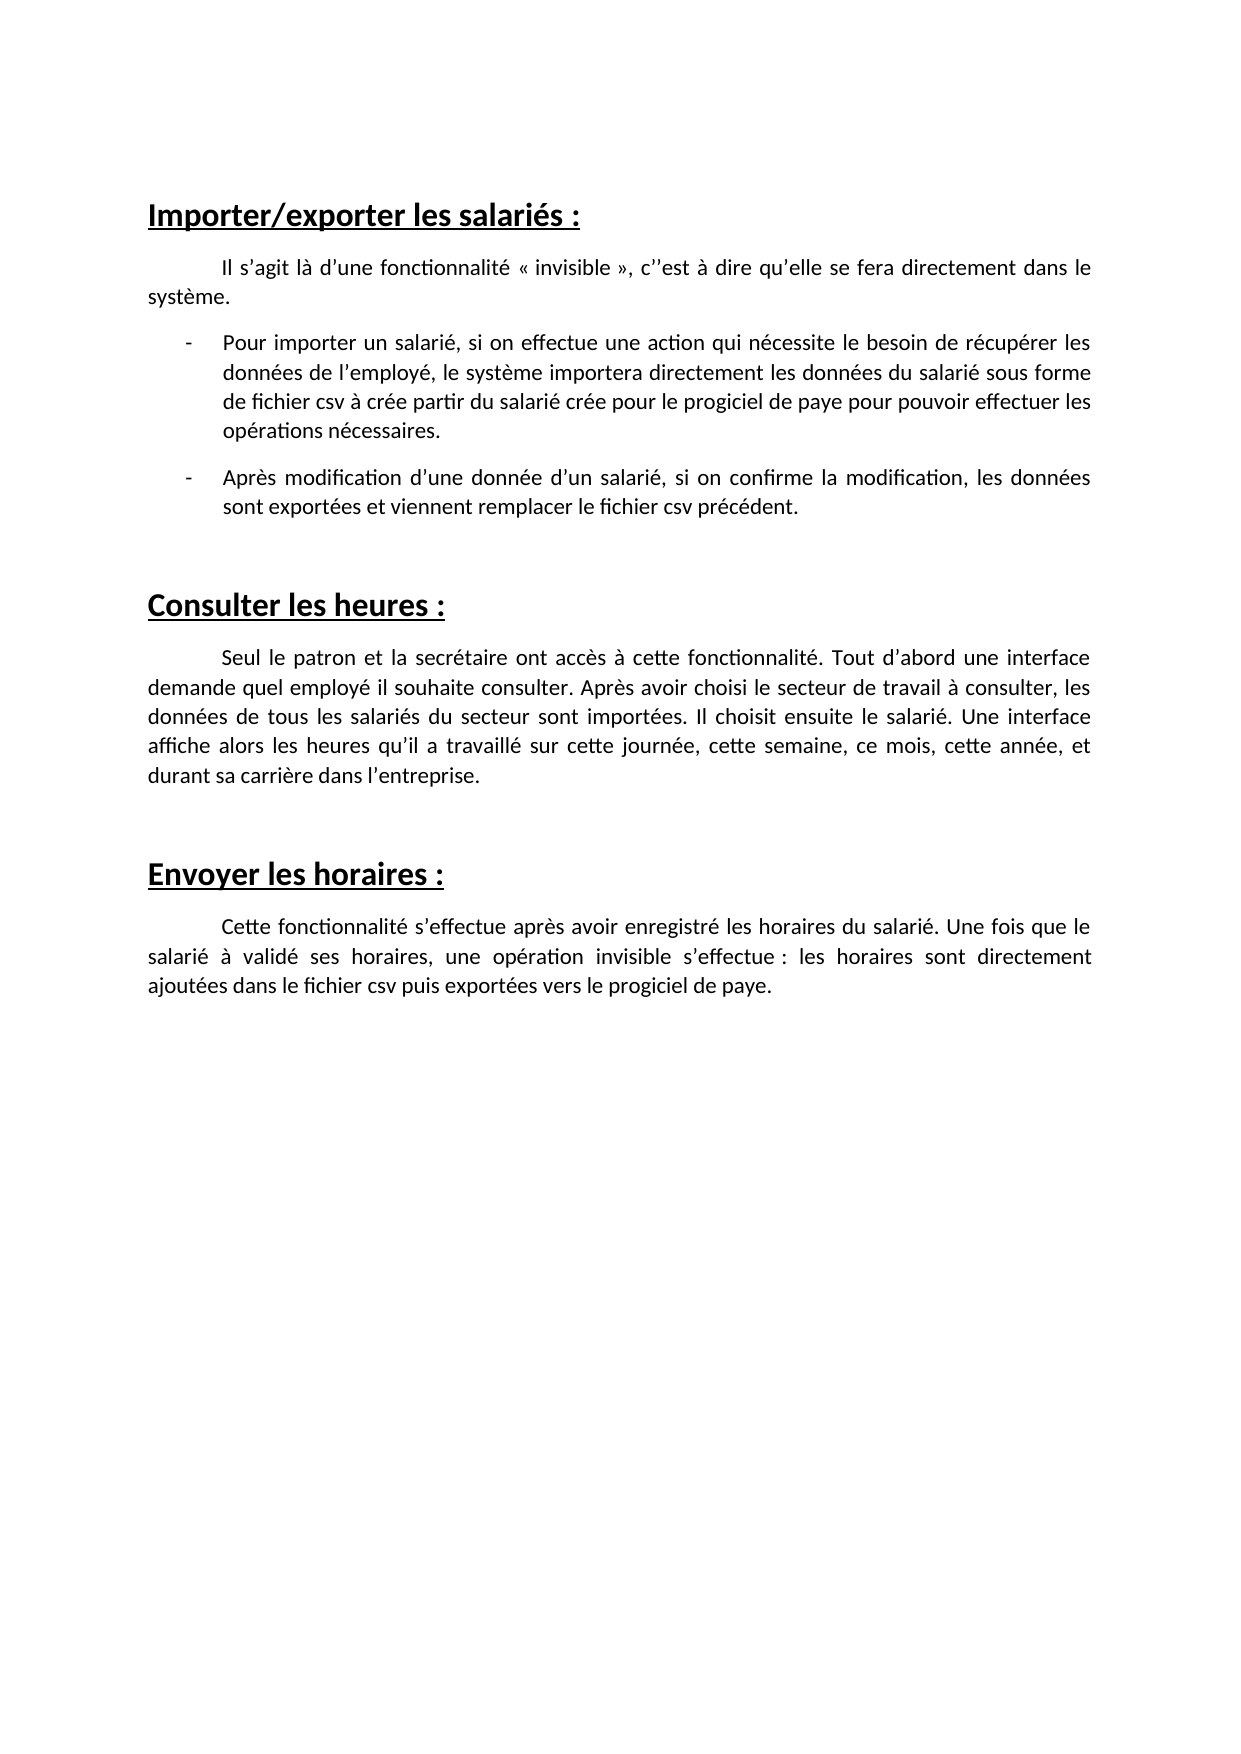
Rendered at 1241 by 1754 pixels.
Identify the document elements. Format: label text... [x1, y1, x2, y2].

list Pour importer un salarié, si on effectue une action qui nécessite le besoin de récupérer les données de l’employé, le système importera directement les données du salarié sous forme de fichier csv à crée partir du salarié crée pour le progiciel de paye pour pouvoir effectuer les opérations nécessaires. [185, 328, 1093, 444]
text Cette fonctionnalité s’effectue après avoir enregistré les horaires du salarié. Une fois que le salarié à validé ses horaires, une opération invisible s’effectue : les horaires sont directement ajoutées dans le fichier csv puis exportées vers le progiciel de paye. [148, 912, 1093, 999]
list Après modification d’une donnée d’un salarié, si on confirme la modification, les données sont exportées et viennent remplacer le fichier csv précédent. [185, 463, 1093, 520]
text Il s’agit là d’une fonctionnalité « invisible », c’’est à dire qu’elle se fera directement dans le système. [148, 253, 1093, 310]
text Consulter les heures : [148, 584, 1093, 625]
text Seul le patron et la secrétaire ont accès à cette fonctionnalité. Tout d’abord une interface demande quel employé il souhaite consulter. Après avoir choisi le secteur de travail à consulter, les données de tous les salariés du secteur sont importées. Il choisit ensuite le salarié. Une interface affiche alors les heures qu’il a travaillé sur cette journée, cette semaine, ce mois, cette année, et durant sa carrière dans l’entreprise. [148, 643, 1093, 789]
text Importer/exporter les salariés : [148, 194, 1093, 234]
text Envoyer les horaires : [148, 853, 1093, 894]
